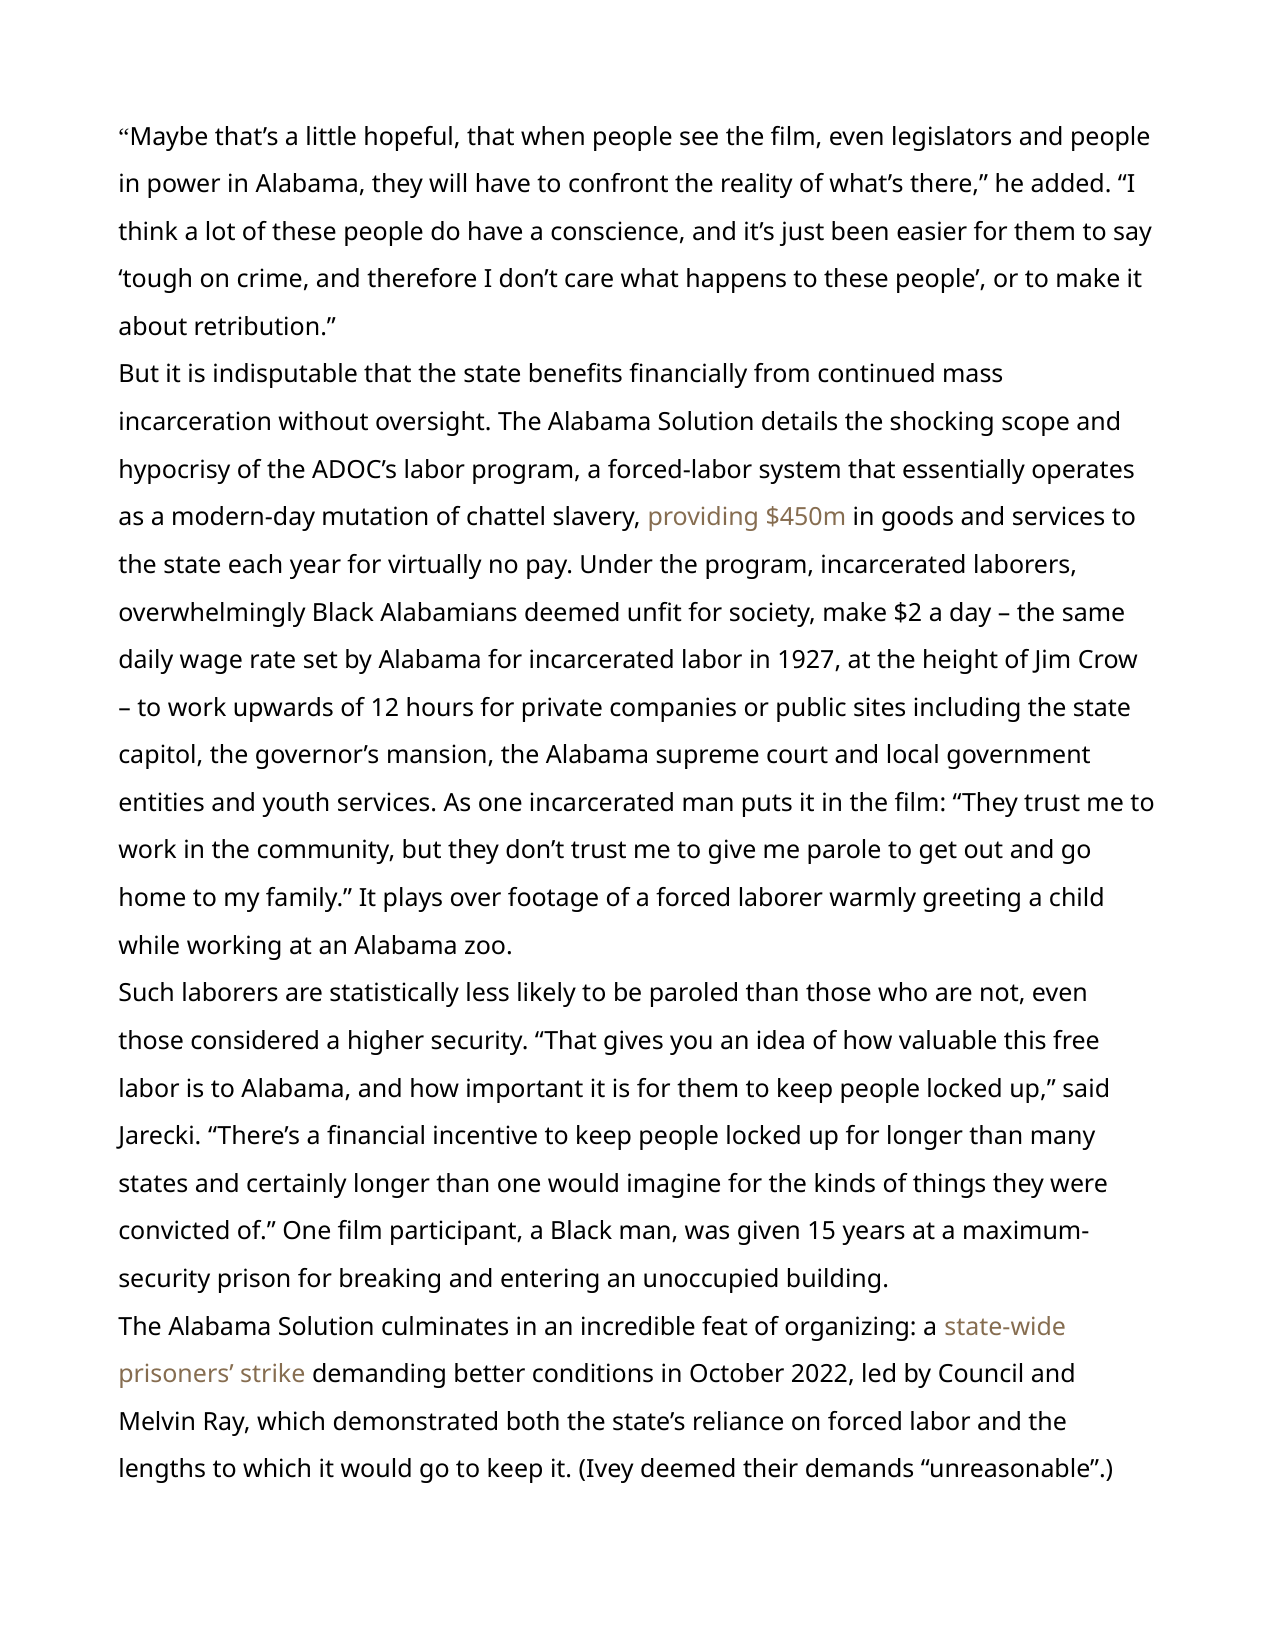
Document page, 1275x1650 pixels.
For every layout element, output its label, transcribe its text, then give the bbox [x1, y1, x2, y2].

text Such laborers are statistically less likely to be paroled than those who are not, even those considered a higher security. “That gives you an idea of how valuable this free labor is to Alabama, and how important it is for them to keep people locked up,” said Jarecki. “There’s a financial incentive to keep people locked up for longer than many states and certainly longer than one would imagine for the kinds of things they were convicted of.” One film participant, a Black man, was given 15 years at a maximum-security prison for breaking and entering an unoccupied building. [118, 975, 1157, 1295]
text But it is indisputable that the state benefits financially from continued mass incarceration without oversight. The Alabama Solution details the shocking scope and hypocrisy of the ADOC’s labor program, a forced-labor system that essentially operates as a modern-day mutation of chattel slavery, providing $450m in goods and services to the state each year for virtually no pay. Under the program, incarcerated laborers, overwhelmingly Black Alabamians deemed unfit for society, make $2 a day – the same daily wage rate set by Alabama for incarcerated labor in 1927, at the height of Jim Crow – to work upwards of 12 hours for private companies or public sites including the state capitol, the governor’s mansion, the Alabama supreme court and local government entities and youth services. As one incarcerated man puts it in the film: “They trust me to work in the community, but they don’t trust me to give me parole to get out and go home to my family.” It plays over footage of a forced laborer warmly greeting a child while working at an Alabama zoo. [118, 356, 1157, 961]
text The Alabama Solution culminates in an incredible feat of organizing: a state-wide prisoners’ strike demanding better conditions in October 2022, led by Council and Melvin Ray, which demonstrated both the state’s reliance on forced labor and the lengths to which it would go to keep it. (Ivey deemed their demands “unreasonable”.) [118, 1308, 1157, 1485]
text “Maybe that’s a little hopeful, that when people see the film, even legislators and people in power in Alabama, they will have to confront the reality of what’s there,” he added. “I think a lot of these people do have a conscience, and it’s just been easier for them to say ‘tough on crime, and therefore I don’t care what happens to these people’, or to make it about retribution.” [118, 118, 1157, 343]
